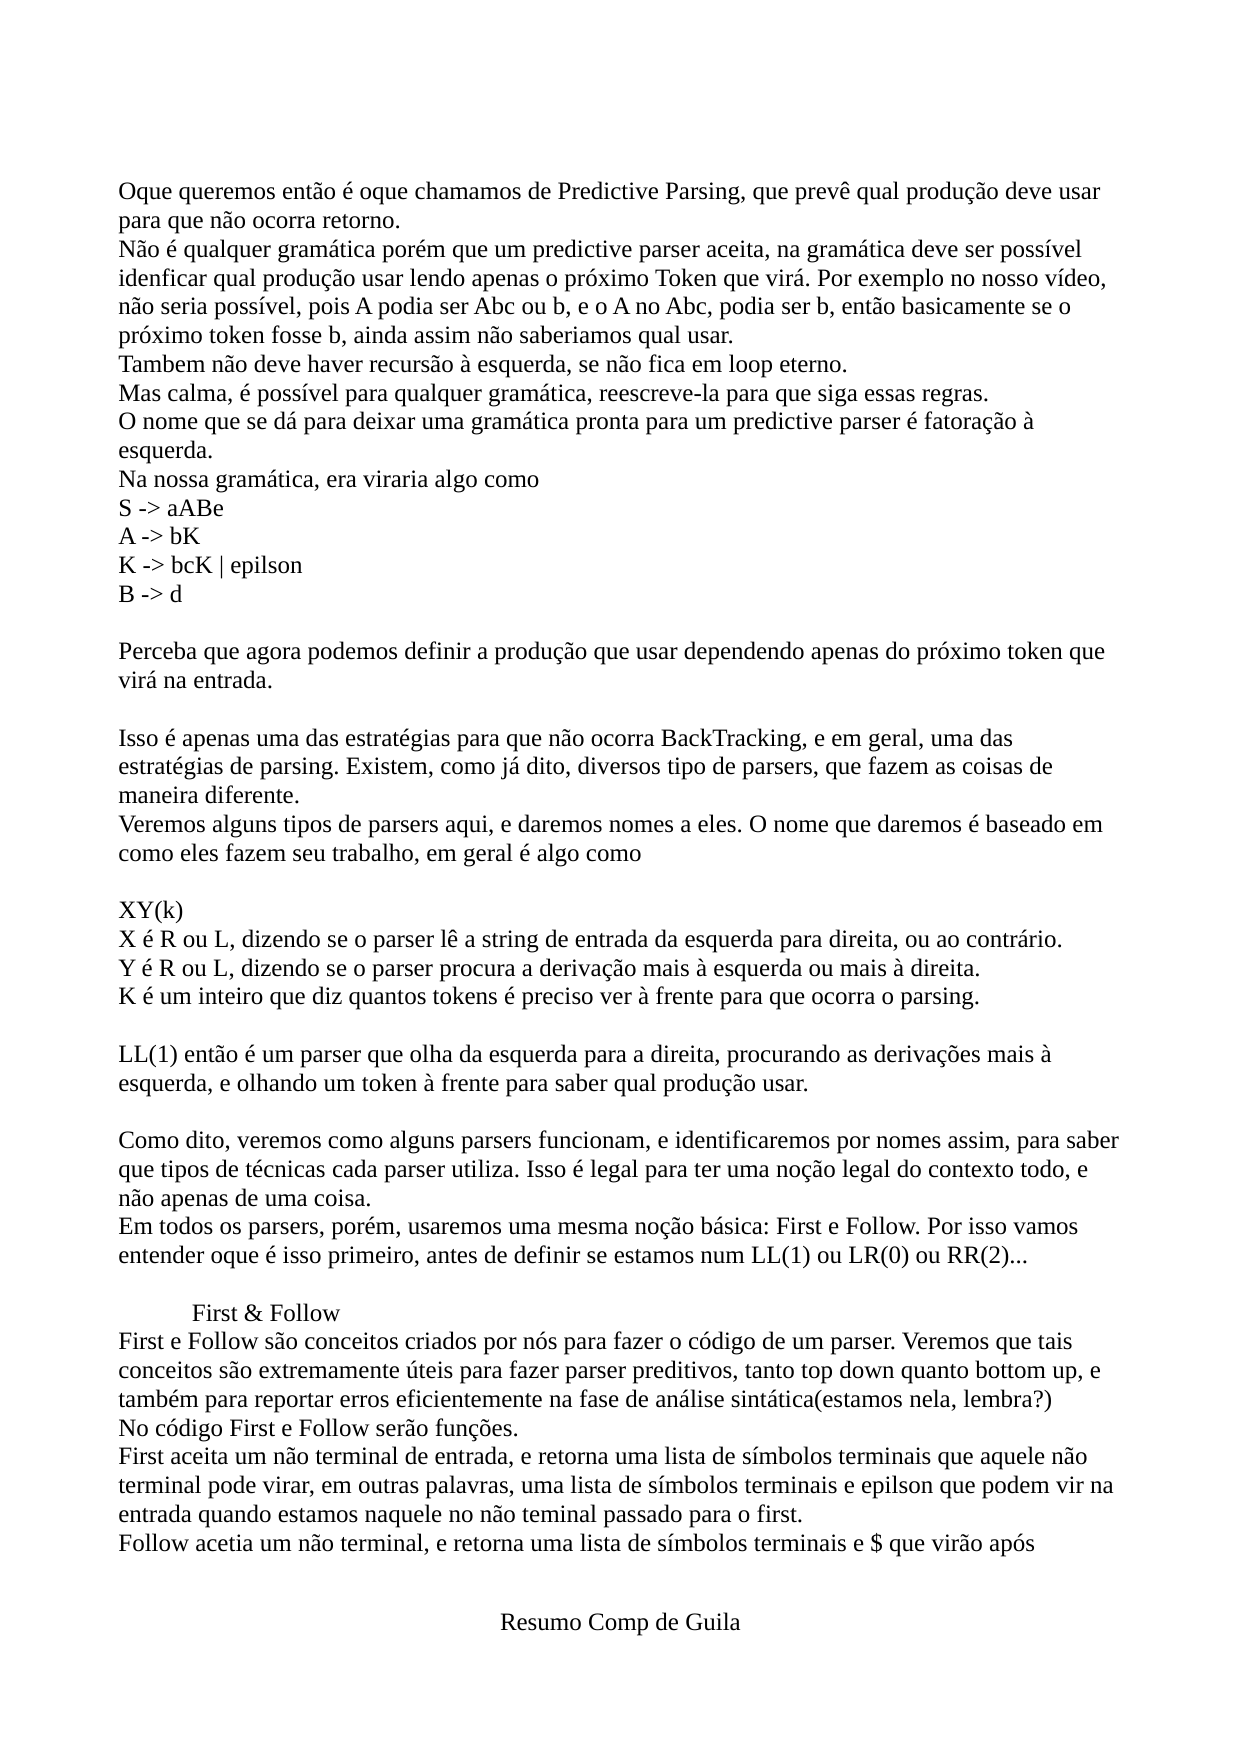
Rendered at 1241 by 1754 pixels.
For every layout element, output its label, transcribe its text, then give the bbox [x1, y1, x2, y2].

text First aceita um não terminal de entrada, e retorna uma lista de símbolos terminais que aquele não terminal pode virar, em outras palavras, uma lista de símbolos terminais e epilson que podem vir na entrada quando estamos naquele no não teminal passado para o first. [118, 1441, 1122, 1528]
text Em todos os parsers, porém, usaremos uma mesma noção básica: First e Follow. Por isso vamos entender oque é isso primeiro, antes de definir se estamos num LL(1) ou LR(0) ou RR(2)... [118, 1211, 1122, 1269]
text A -> bK [118, 521, 1122, 550]
text K -> bcK | epilson [118, 550, 1122, 579]
text Não é qualquer gramática porém que um predictive parser aceita, na gramática deve ser possível idenficar qual produção usar lendo apenas o próximo Token que virá. Por exemplo no nosso vídeo, não seria possível, pois A podia ser Abc ou b, e o A no Abc, podia ser b, então basicamente se o próximo token fosse b, ainda assim não saberiamos qual usar. [118, 234, 1122, 349]
text Veremos alguns tipos de parsers aqui, e daremos nomes a eles. O nome que daremos é baseado em como eles fazem seu trabalho, em geral é algo como [118, 809, 1122, 866]
text Tambem não deve haver recursão à esquerda, se não fica em loop eterno. [118, 349, 1122, 378]
text LL(1) então é um parser que olha da esquerda para a direita, procurando as derivações mais à esquerda, e olhando um token à frente para saber qual produção usar. [118, 1039, 1122, 1096]
text O nome que se dá para deixar uma gramática pronta para um predictive parser é fatoração à esquerda. [118, 406, 1122, 464]
text Como dito, veremos como alguns parsers funcionam, e identificaremos por nomes assim, para saber que tipos de técnicas cada parser utiliza. Isso é legal para ter uma noção legal do contexto todo, e não apenas de uma coisa. [118, 1125, 1122, 1211]
text Y é R ou L, dizendo se o parser procura a derivação mais à esquerda ou mais à direita. [118, 953, 1122, 981]
text No código First e Follow serão funções. [118, 1413, 1122, 1441]
text Mas calma, é possível para qualquer gramática, reescreve-la para que siga essas regras. [118, 378, 1122, 406]
text Follow acetia um não terminal, e retorna uma lista de símbolos terminais e $ que virão após [118, 1528, 1122, 1556]
text B -> d [118, 579, 1122, 608]
text Perceba que agora podemos definir a produção que usar dependendo apenas do próximo token que virá na entrada. [118, 636, 1122, 694]
text Oque queremos então é oque chamamos de Predictive Parsing, que prevê qual produção deve usar para que não ocorra retorno. [118, 176, 1122, 234]
text First & Follow [118, 1298, 1122, 1326]
text XY(k) [118, 895, 1122, 924]
text Isso é apenas uma das estratégias para que não ocorra BackTracking, e em geral, uma das estratégias de parsing. Existem, como já dito, diversos tipo de parsers, que fazem as coisas de maneira diferente. [118, 723, 1122, 809]
text Na nossa gramática, era viraria algo como [118, 464, 1122, 493]
text X é R ou L, dizendo se o parser lê a string de entrada da esquerda para direita, ou ao contrário. [118, 924, 1122, 953]
text K é um inteiro que diz quantos tokens é preciso ver à frente para que ocorra o parsing. [118, 981, 1122, 1010]
text First e Follow são conceitos criados por nós para fazer o código de um parser. Veremos que tais conceitos são extremamente úteis para fazer parser preditivos, tanto top down quanto bottom up, e também para reportar erros eficientemente na fase de análise sintática(estamos nela, lembra?) [118, 1326, 1122, 1413]
text S -> aABe [118, 493, 1122, 521]
